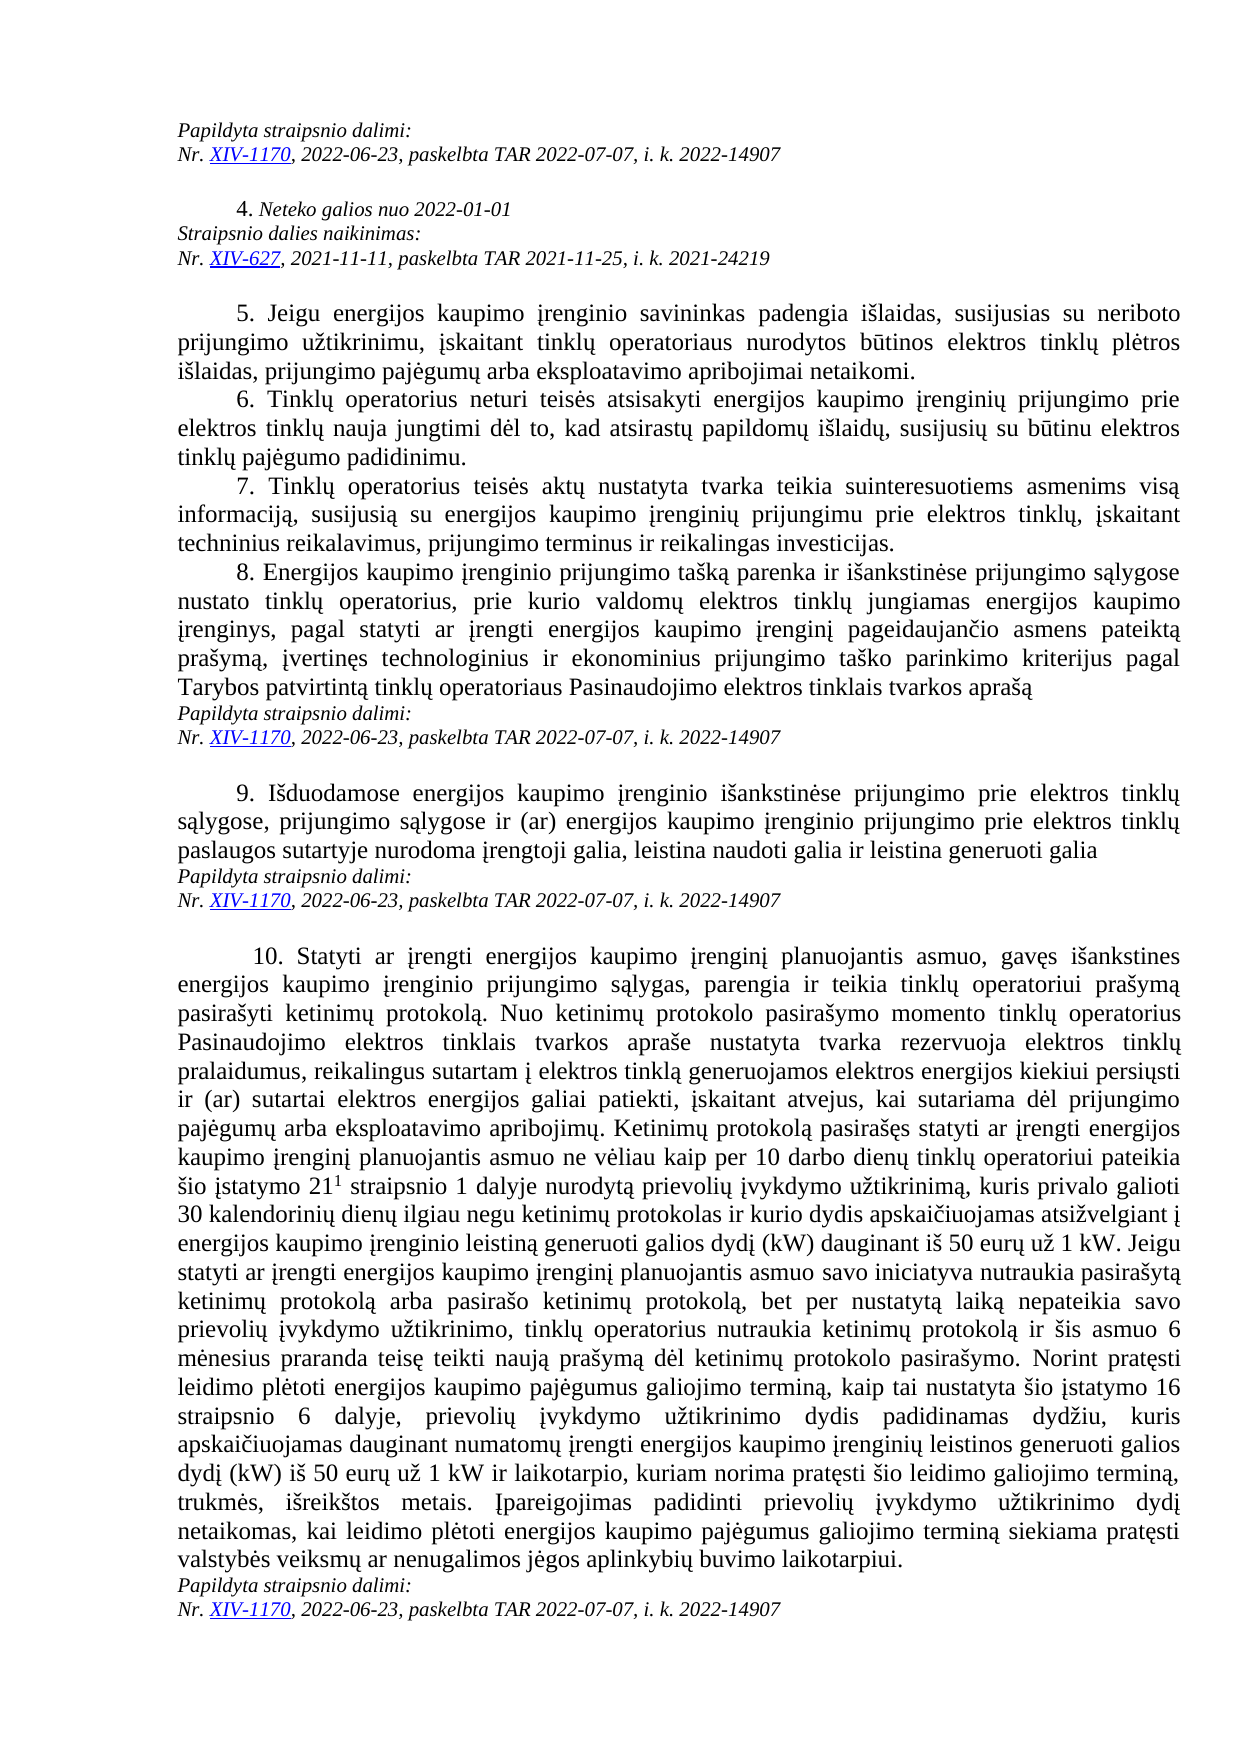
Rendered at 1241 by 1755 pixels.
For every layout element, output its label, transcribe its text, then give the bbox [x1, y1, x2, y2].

text Papildyta straipsnio dalimi: [177, 864, 1181, 888]
text Papildyta straipsnio dalimi: [177, 701, 1181, 725]
text Papildyta straipsnio dalimi: [177, 118, 1181, 142]
text Nr. XIV-1170, 2022-06-23, paskelbta TAR 2022-07-07, i. k. 2022-14907 [177, 142, 1181, 166]
text 10. Statyti ar įrengti energijos kaupimo įrenginį planuojantis asmuo, gavęs išankstines energijos kaupimo įrenginio prijungimo sąlygas, parengia ir teikia tinklų operatoriui prašymą pasirašyti ketinimų protokolą. Nuo ketinimų protokolo pasirašymo momento tinklų operatorius Pasinaudojimo elektros tinklais tvarkos apraše nustatyta tvarka rezervuoja elektros tinklų pralaidumus, reikalingus sutartam į elektros tinklą generuojamos elektros energijos kiekiui persiųsti ir (ar) sutartai elektros energijos galiai patiekti, įskaitant atvejus, kai sutariama dėl prijungimo pajėgumų arba eksploatavimo apribojimų. Ketinimų protokolą pasirašęs statyti ar įrengti energijos kaupimo įrenginį planuojantis asmuo ne vėliau kaip per 10 darbo dienų tinklų operatoriui pateikia šio įstatymo 211 straipsnio 1 dalyje nurodytą prievolių įvykdymo užtikrinimą, kuris privalo galioti 30 kalendorinių dienų ilgiau negu ketinimų protokolas ir kurio dydis apskaičiuojamas atsižvelgiant į energijos kaupimo įrenginio leistiną generuoti galios dydį (kW) dauginant iš 50 eurų už 1 kW. Jeigu statyti ar įrengti energijos kaupimo įrenginį planuojantis asmuo savo iniciatyva nutraukia pasirašytą ketinimų protokolą arba pasirašo ketinimų protokolą, bet per nustatytą laiką nepateikia savo prievolių įvykdymo užtikrinimo, tinklų operatorius nutraukia ketinimų protokolą ir šis asmuo 6 mėnesius praranda teisę teikti naują prašymą dėl ketinimų protokolo pasirašymo. Norint pratęsti leidimo plėtoti energijos kaupimo pajėgumus galiojimo terminą, kaip tai nustatyta šio įstatymo 16 straipsnio 6 dalyje, prievolių įvykdymo užtikrinimo dydis padidinamas dydžiu, kuris apskaičiuojamas dauginant numatomų įrengti energijos kaupimo įrenginių leistinos generuoti galios dydį (kW) iš 50 eurų už 1 kW ir laikotarpio, kuriam norima pratęsti šio leidimo galiojimo terminą, trukmės, išreikštos metais. Įpareigojimas padidinti prievolių įvykdymo užtikrinimo dydį netaikomas, kai leidimo plėtoti energijos kaupimo pajėgumus galiojimo terminą siekiama pratęsti valstybės veiksmų ar nenugalimos jėgos aplinkybių buvimo laikotarpiui. [177, 941, 1181, 1573]
text Nr. XIV-627, 2021-11-11, paskelbta TAR 2021-11-25, i. k. 2021-24219 [177, 245, 1181, 269]
text 8. Energijos kaupimo įrenginio prijungimo tašką parenka ir išankstinėse prijungimo sąlygose nustato tinklų operatorius, prie kurio valdomų elektros tinklų jungiamas energijos kaupimo įrenginys, pagal statyti ar įrengti energijos kaupimo įrenginį pageidaujančio asmens pateiktą prašymą, įvertinęs technologinius ir ekonominius prijungimo taško parinkimo kriterijus pagal Tarybos patvirtintą tinklų operatoriaus Pasinaudojimo elektros tinklais tvarkos aprašą [177, 557, 1181, 701]
text 5. Jeigu energijos kaupimo įrenginio savininkas padengia išlaidas, susijusias su neriboto prijungimo užtikrinimu, įskaitant tinklų operatoriaus nurodytos būtinos elektros tinklų plėtros išlaidas, prijungimo pajėgumų arba eksploatavimo apribojimai netaikomi. [177, 298, 1181, 384]
text Nr. XIV-1170, 2022-06-23, paskelbta TAR 2022-07-07, i. k. 2022-14907 [177, 888, 1181, 912]
text 9. Išduodamose energijos kaupimo įrenginio išankstinėse prijungimo prie elektros tinklų sąlygose, prijungimo sąlygose ir (ar) energijos kaupimo įrenginio prijungimo prie elektros tinklų paslaugos sutartyje nurodoma įrengtoji galia, leistina naudoti galia ir leistina generuoti galia [177, 778, 1181, 864]
text 7. Tinklų operatorius teisės aktų nustatyta tvarka teikia suinteresuotiems asmenims visą informaciją, susijusią su energijos kaupimo įrenginių prijungimu prie elektros tinklų, įskaitant techninius reikalavimus, prijungimo terminus ir reikalingas investicijas. [177, 471, 1181, 557]
text Nr. XIV-1170, 2022-06-23, paskelbta TAR 2022-07-07, i. k. 2022-14907 [177, 725, 1181, 749]
text Papildyta straipsnio dalimi: [177, 1573, 1181, 1597]
text 6. Tinklų operatorius neturi teisės atsisakyti energijos kaupimo įrenginių prijungimo prie elektros tinklų nauja jungtimi dėl to, kad atsirastų papildomų išlaidų, susijusių su būtinu elektros tinklų pajėgumo padidinimu. [177, 384, 1181, 471]
text 4. Neteko galios nuo 2022-01-01 [177, 195, 1181, 221]
text Straipsnio dalies naikinimas: [177, 221, 1181, 245]
text Nr. XIV-1170, 2022-06-23, paskelbta TAR 2022-07-07, i. k. 2022-14907 [177, 1597, 1181, 1621]
